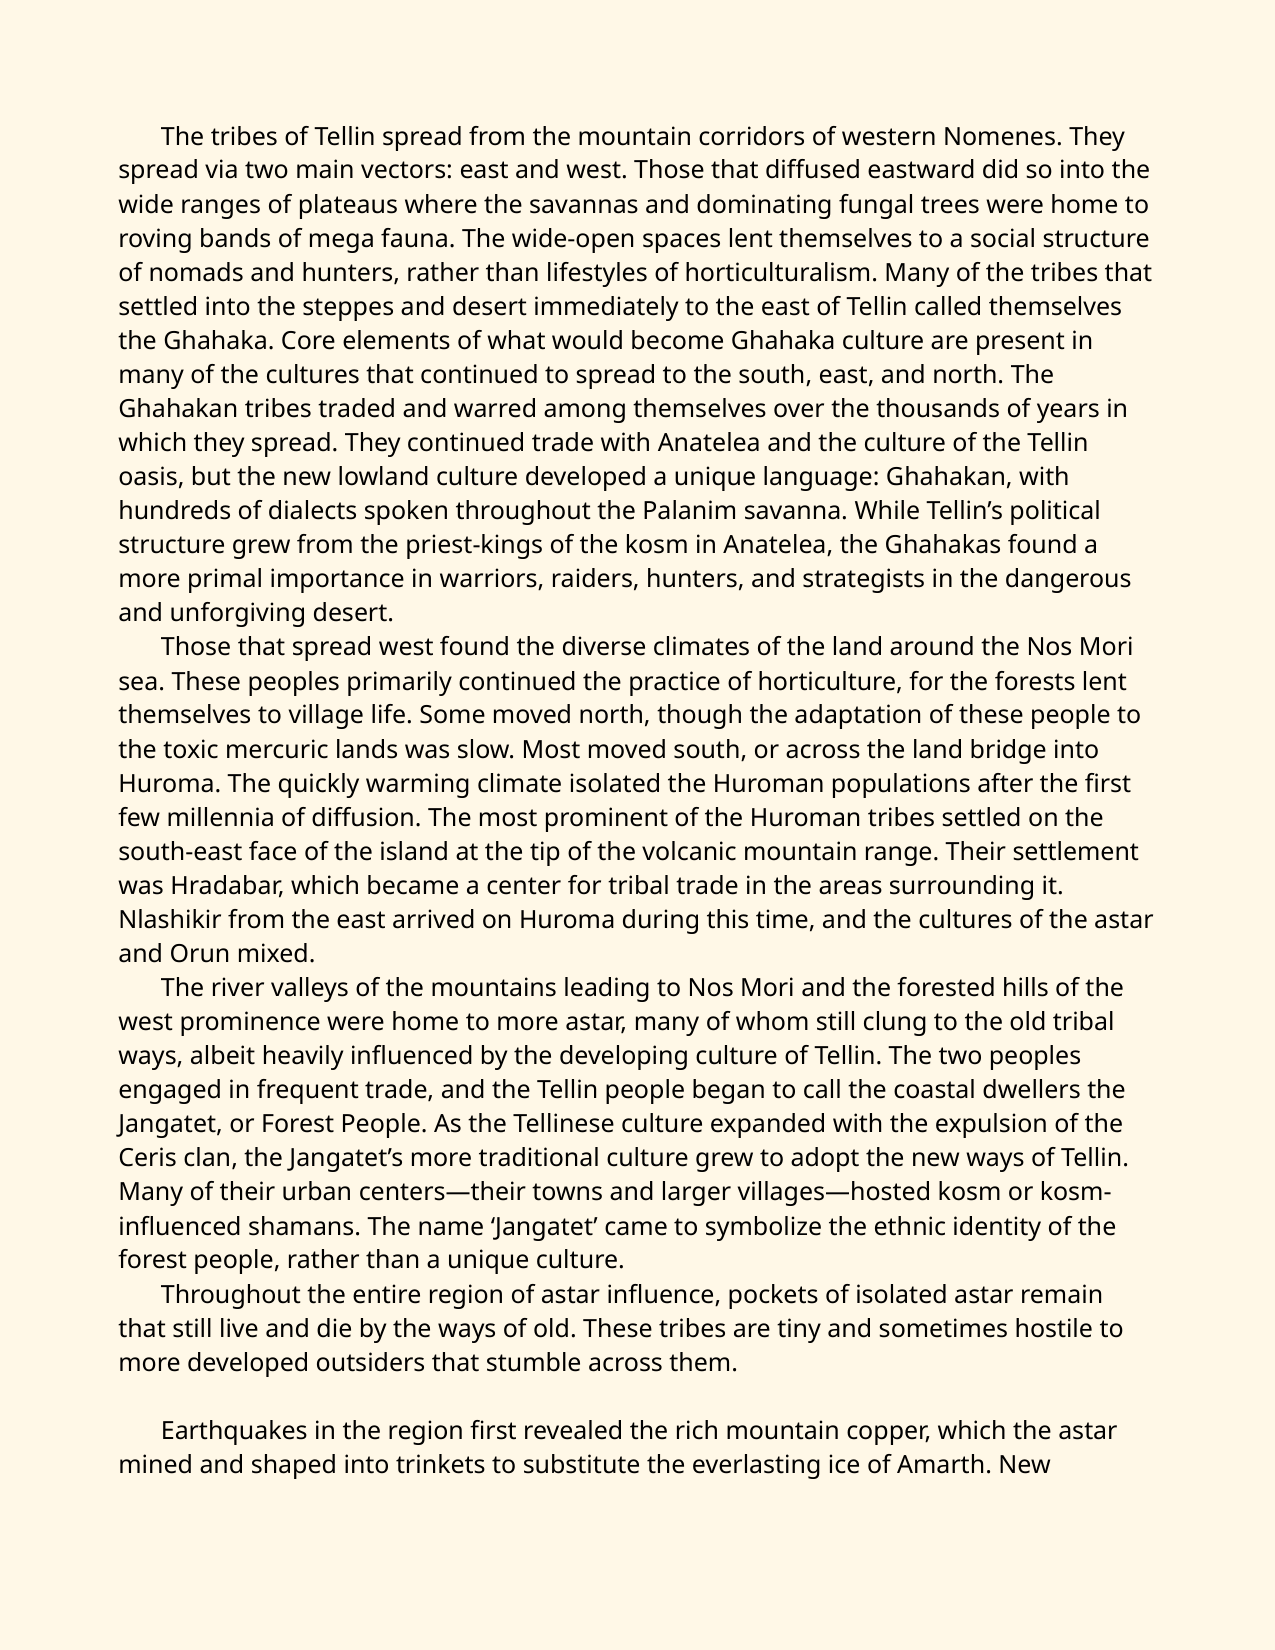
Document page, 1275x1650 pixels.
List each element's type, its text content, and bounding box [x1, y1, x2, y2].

text Those that spread west found the diverse climates of the land around the Nos Mori sea. These peoples primarily continued the practice of horticulture, for the forests lent themselves to village life. Some moved north, though the adaptation of these people to the toxic mercuric lands was slow. Most moved south, or across the land bridge into Huroma. The quickly warming climate isolated the Huroman populations after the first few millennia of diffusion. The most prominent of the Huroman tribes settled on the south-east face of the island at the tip of the volcanic mountain range. Their settlement was Hradabar, which became a center for tribal trade in the areas surrounding it. Nlashikir from the east arrived on Huroma during this time, and the cultures of the astar and Orun mixed. [118, 629, 1157, 970]
text The tribes of Tellin spread from the mountain corridors of western Nomenes. They spread via two main vectors: east and west. Those that diffused eastward did so into the wide ranges of plateaus where the savannas and dominating fungal trees were home to roving bands of mega fauna. The wide-open spaces lent themselves to a social structure of nomads and hunters, rather than lifestyles of horticulturalism. Many of the tribes that settled into the steppes and desert immediately to the east of Tellin called themselves the Ghahaka. Core elements of what would become Ghahaka culture are present in many of the cultures that continued to spread to the south, east, and north. The Ghahakan tribes traded and warred among themselves over the thousands of years in which they spread. They continued trade with Anatelea and the culture of the Tellin oasis, but the new lowland culture developed a unique language: Ghahakan, with hundreds of dialects spoken throughout the Palanim savanna. While Tellin’s political structure grew from the priest-kings of the kosm in Anatelea, the Ghahakas found a more primal importance in warriors, raiders, hunters, and strategists in the dangerous and unforgiving desert. [118, 118, 1157, 629]
text The river valleys of the mountains leading to Nos Mori and the forested hills of the west prominence were home to more astar, many of whom still clung to the old tribal ways, albeit heavily influenced by the developing culture of Tellin. The two peoples engaged in frequent trade, and the Tellin people began to call the coastal dwellers the Jangatet, or Forest People. As the Tellinese culture expanded with the expulsion of the Ceris clan, the Jangatet’s more traditional culture grew to adopt the new ways of Tellin. Many of their urban centers—their towns and larger villages—hosted kosm or kosm-influenced shamans. The name ‘Jangatet’ came to symbolize the ethnic identity of the forest people, rather than a unique culture. [118, 970, 1157, 1276]
text Earthquakes in the region first revealed the rich mountain copper, which the astar mined and shaped into trinkets to substitute the everlasting ice of Amarth. New [118, 1412, 1157, 1481]
text Throughout the entire region of astar influence, pockets of isolated astar remain that still live and die by the ways of old. These tribes are tiny and sometimes hostile to more developed outsiders that stumble across them. [118, 1276, 1157, 1378]
